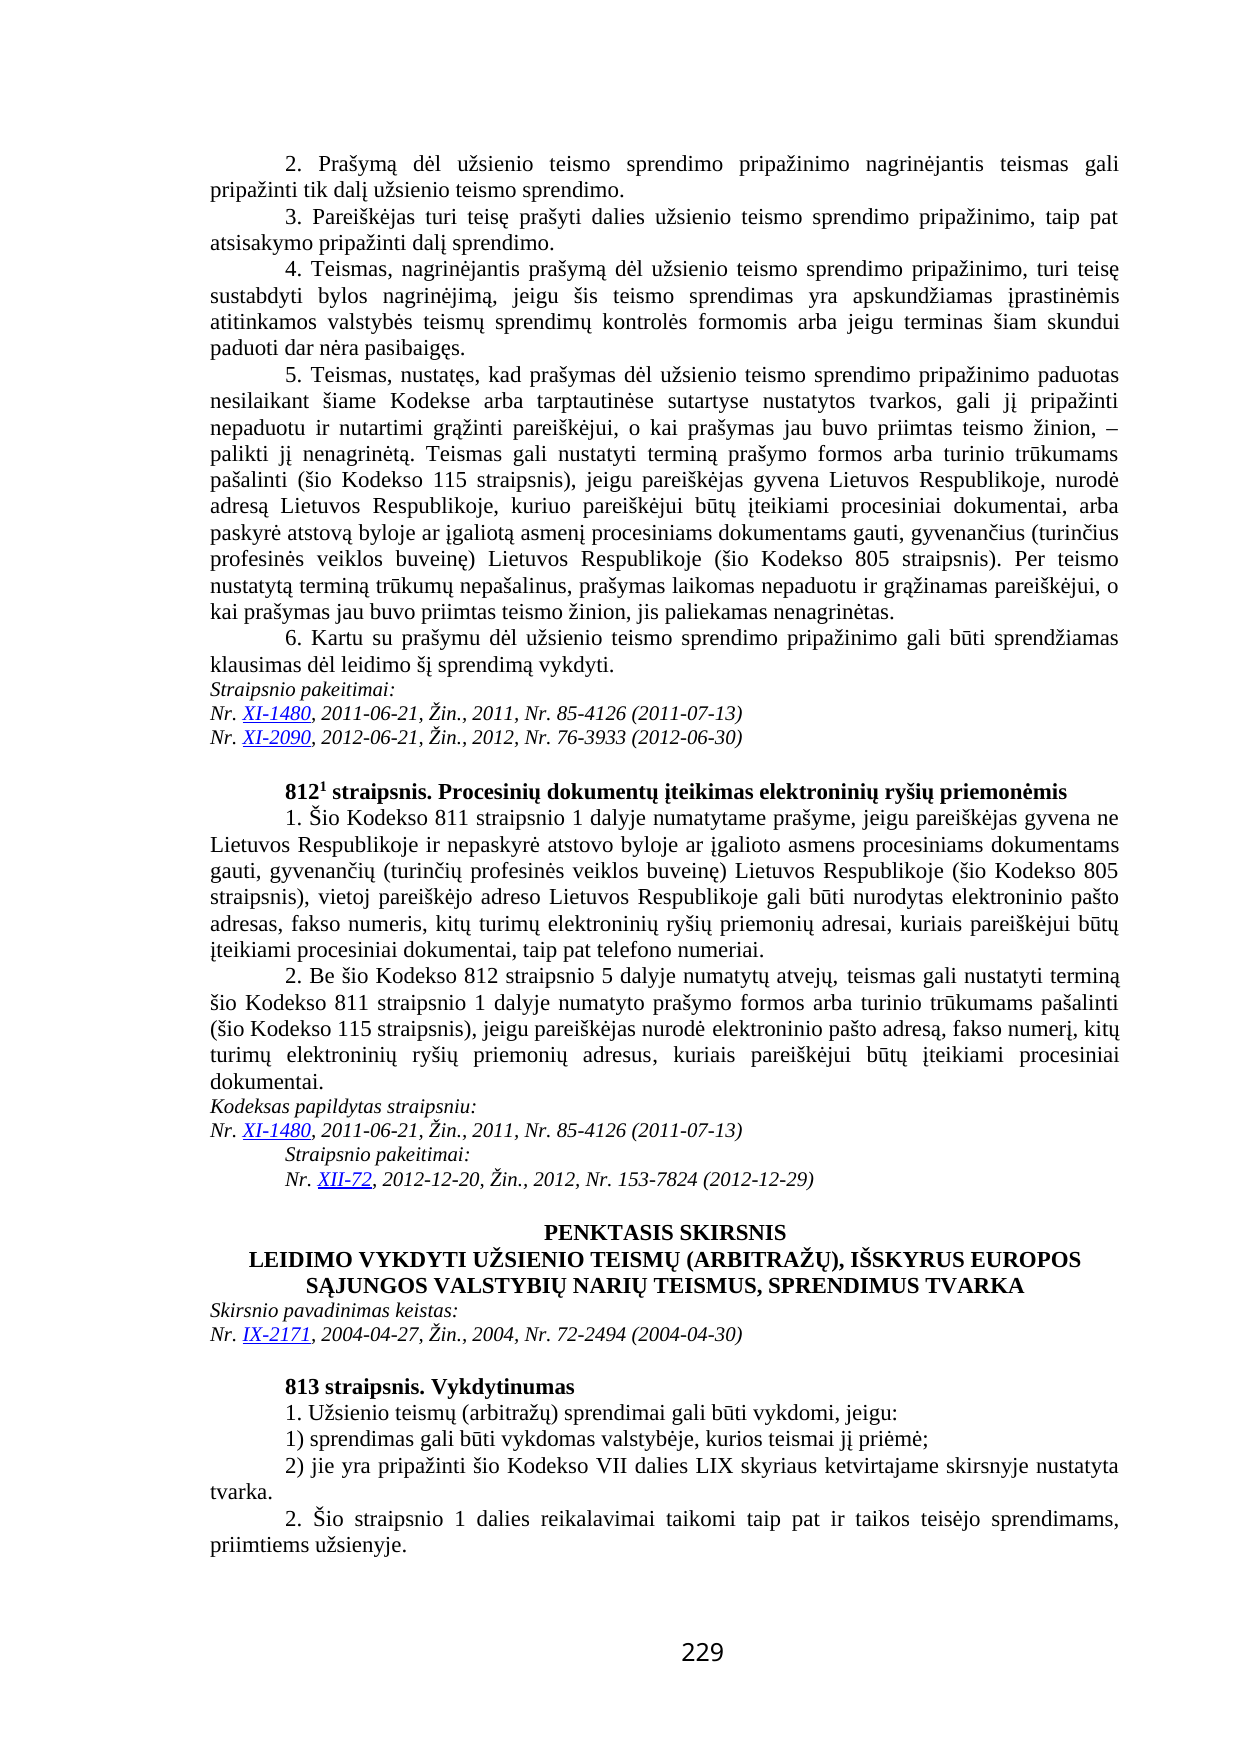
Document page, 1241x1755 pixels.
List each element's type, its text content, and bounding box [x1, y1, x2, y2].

text Kodeksas papildytas straipsniu: [210, 1094, 1120, 1118]
text 1) sprendimas gali būti vykdomas valstybėje, kurios teismai jį priėmė; [210, 1426, 1120, 1452]
text Nr. XI-1480, 2011-06-21, Žin., 2011, Nr. 85-4126 (2011-07-13) [210, 701, 1120, 725]
text Straipsnio pakeitimai: [210, 677, 1120, 701]
text Nr. XI-2090, 2012-06-21, Žin., 2012, Nr. 76-3933 (2012-06-30) [210, 725, 1120, 749]
text 2. Prašymą dėl užsienio teismo sprendimo pripažinimo nagrinėjantis teismas gali pripažinti tik dalį užsienio teismo sprendimo. [210, 150, 1120, 203]
text PENKTASIS SKIRSNIS [210, 1219, 1120, 1246]
text Nr. XII-72, 2012-12-20, Žin., 2012, Nr. 153-7824 (2012-12-29) [210, 1166, 1120, 1191]
text 5. Teismas, nustatęs, kad prašymas dėl užsienio teismo sprendimo pripažinimo paduotas nesilaikant šiame Kodekse arba tarptautinėse sutartyse nustatytos tvarkos, gali jį pripažinti nepaduotu ir nutartimi grąžinti pareiškėjui, o kai prašymas jau buvo priimtas teismo žinion, – palikti jį nenagrinėtą. Teismas gali nustatyti terminą prašymo formos arba turinio trūkumams pašalinti (šio Kodekso 115 straipsnis), jeigu pareiškėjas gyvena Lietuvos Respublikoje, nurodė adresą Lietuvos Respublikoje, kuriuo pareiškėjui būtų įteikiami procesiniai dokumentai, arba paskyrė atstovą byloje ar įgaliotą asmenį procesiniams dokumentams gauti, gyvenančius (turinčius profesinės veiklos buveinę) Lietuvos Respublikoje (šio Kodekso 805 straipsnis). Per teismo nustatytą terminą trūkumų nepašalinus, prašymas laikomas nepaduotu ir grąžinamas pareiškėjui, o kai prašymas jau buvo priimtas teismo žinion, jis paliekamas nenagrinėtas. [210, 361, 1120, 624]
text 4. Teismas, nagrinėjantis prašymą dėl užsienio teismo sprendimo pripažinimo, turi teisę sustabdyti bylos nagrinėjimą, jeigu šis teismo sprendimas yra apskundžiamas įprastinėmis atitinkamos valstybės teismų sprendimų kontrolės formomis arba jeigu terminas šiam skundui paduoti dar nėra pasibaigęs. [210, 255, 1121, 361]
text 2) jie yra pripažinti šio Kodekso VII dalies LIX skyriaus ketvirtajame skirsnyje nustatyta tvarka. [210, 1452, 1120, 1504]
text Nr. IX-2171, 2004-04-27, Žin., 2004, Nr. 72-2494 (2004-04-30) [210, 1322, 1120, 1346]
text Straipsnio pakeitimai: [210, 1142, 1120, 1166]
text 1. Šio Kodekso 811 straipsnio 1 dalyje numatytame prašyme, jeigu pareiškėjas gyvena ne Lietuvos Respublikoje ir nepaskyrė atstovo byloje ar įgalioto asmens procesiniams dokumentams gauti, gyvenančių (turinčių profesinės veiklos buveinę) Lietuvos Respublikoje (šio Kodekso 805 straipsnis), vietoj pareiškėjo adreso Lietuvos Respublikoje gali būti nurodytas elektroninio pašto adresas, fakso numeris, kitų turimų elektroninių ryšių priemonių adresai, kuriais pareiškėjui būtų įteikiami procesiniai dokumentai, taip pat telefono numeriai. [210, 804, 1120, 962]
text 2. Šio straipsnio 1 dalies reikalavimai taikomi taip pat ir taikos teisėjo sprendimams, priimtiems užsienyje. [210, 1504, 1120, 1557]
text Skirsnio pavadinimas keistas: [210, 1298, 1120, 1322]
text 1. Užsienio teismų (arbitražų) sprendimai gali būti vykdomi, jeigu: [210, 1399, 1120, 1426]
text 813 straipsnis. Vykdytinumas [210, 1373, 1120, 1399]
text Nr. XI-1480, 2011-06-21, Žin., 2011, Nr. 85-4126 (2011-07-13) [210, 1118, 1120, 1142]
text 3. Pareiškėjas turi teisę prašyti dalies užsienio teismo sprendimo pripažinimo, taip pat atsisakymo pripažinti dalį sprendimo. [210, 203, 1120, 255]
text 2. Be šio Kodekso 812 straipsnio 5 dalyje numatytų atvejų, teismas gali nustatyti terminą šio Kodekso 811 straipsnio 1 dalyje numatyto prašymo formos arba turinio trūkumams pašalinti (šio Kodekso 115 straipsnis), jeigu pareiškėjas nurodė elektroninio pašto adresą, fakso numerį, kitų turimų elektroninių ryšių priemonių adresus, kuriais pareiškėjui būtų įteikiami procesiniai dokumentai. [210, 962, 1120, 1094]
text 6. Kartu su prašymu dėl užsienio teismo sprendimo pripažinimo gali būti sprendžiamas klausimas dėl leidimo šį sprendimą vykdyti. [210, 624, 1120, 677]
text LEIDIMO VYKDYTI UŽSIENIO TEISMŲ (ARBITRAŽŲ), IŠSKYRUS EUROPOS SĄJUNGOS VALSTYBIŲ NARIŲ TEISMUS, SPRENDIMUS TVARKA [210, 1246, 1120, 1298]
text 8121 straipsnis. Procesinių dokumentų įteikimas elektroninių ryšių priemonėmis [285, 778, 1120, 804]
